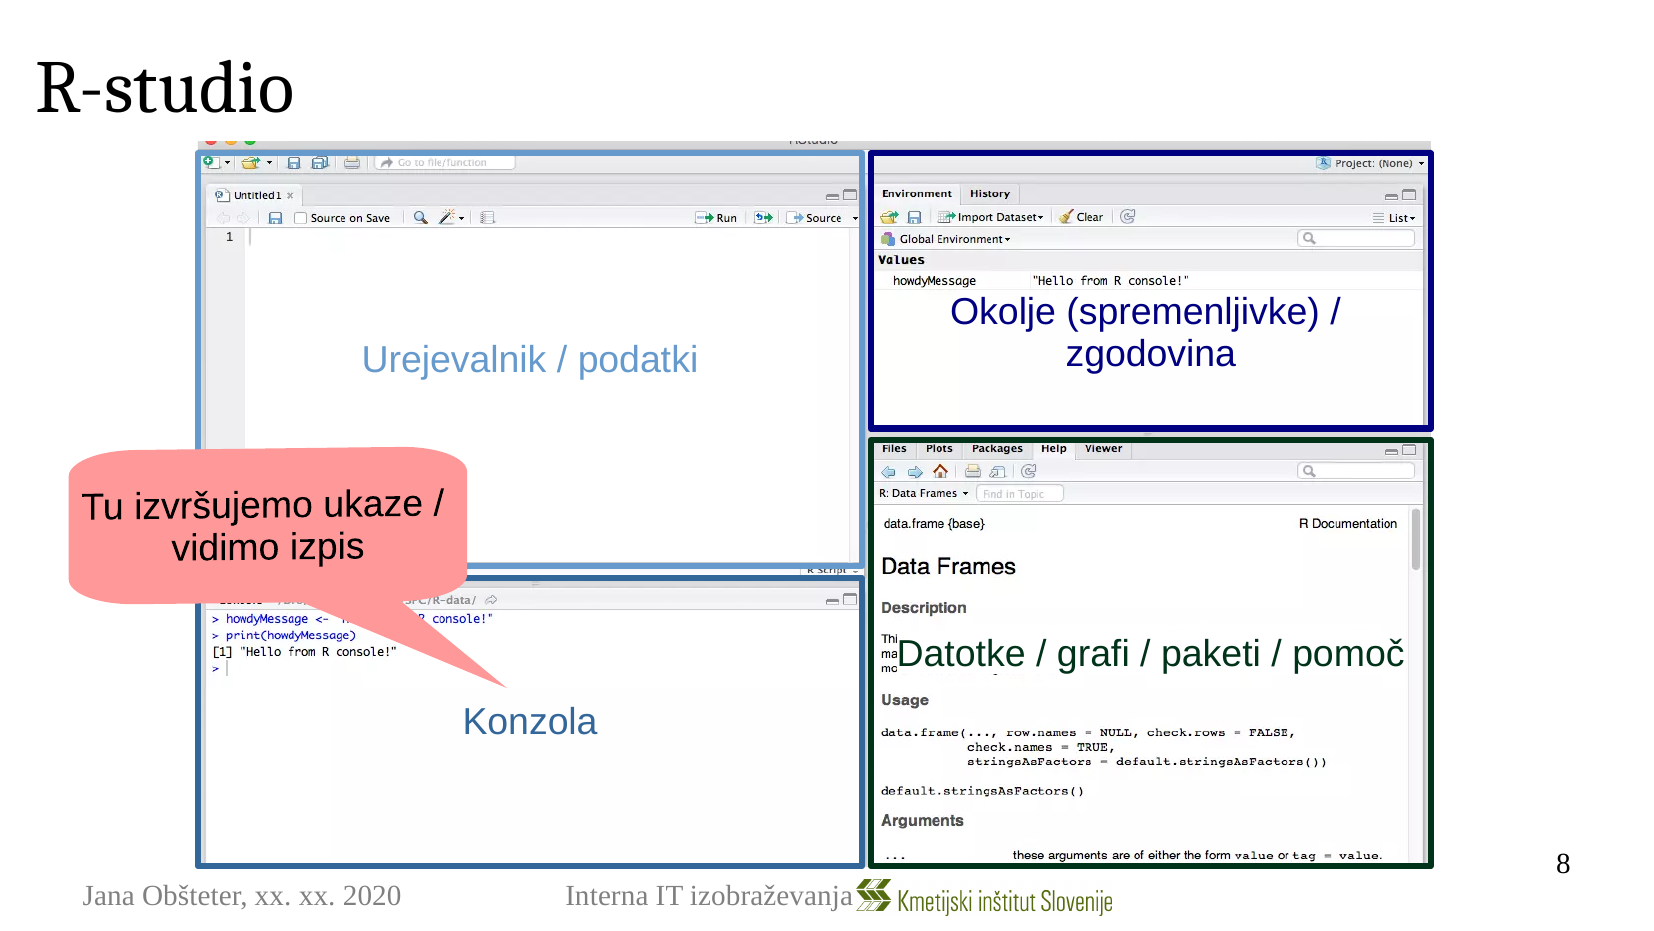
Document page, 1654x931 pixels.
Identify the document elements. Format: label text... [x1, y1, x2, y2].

text_box Okolje (spremenljivke) / zgodovina [870, 153, 1431, 429]
text_box Tu izvršujemo ukaze / vidimo izpis [68, 446, 507, 689]
picture [197, 141, 1431, 867]
title R-studio [35, 21, 1524, 154]
text_box Konzola [197, 577, 863, 866]
text_box Urejevalnik / podatki [197, 153, 863, 567]
picture [856, 879, 1112, 916]
text_box Datotke / grafi / paketi / pomoč [870, 440, 1431, 866]
